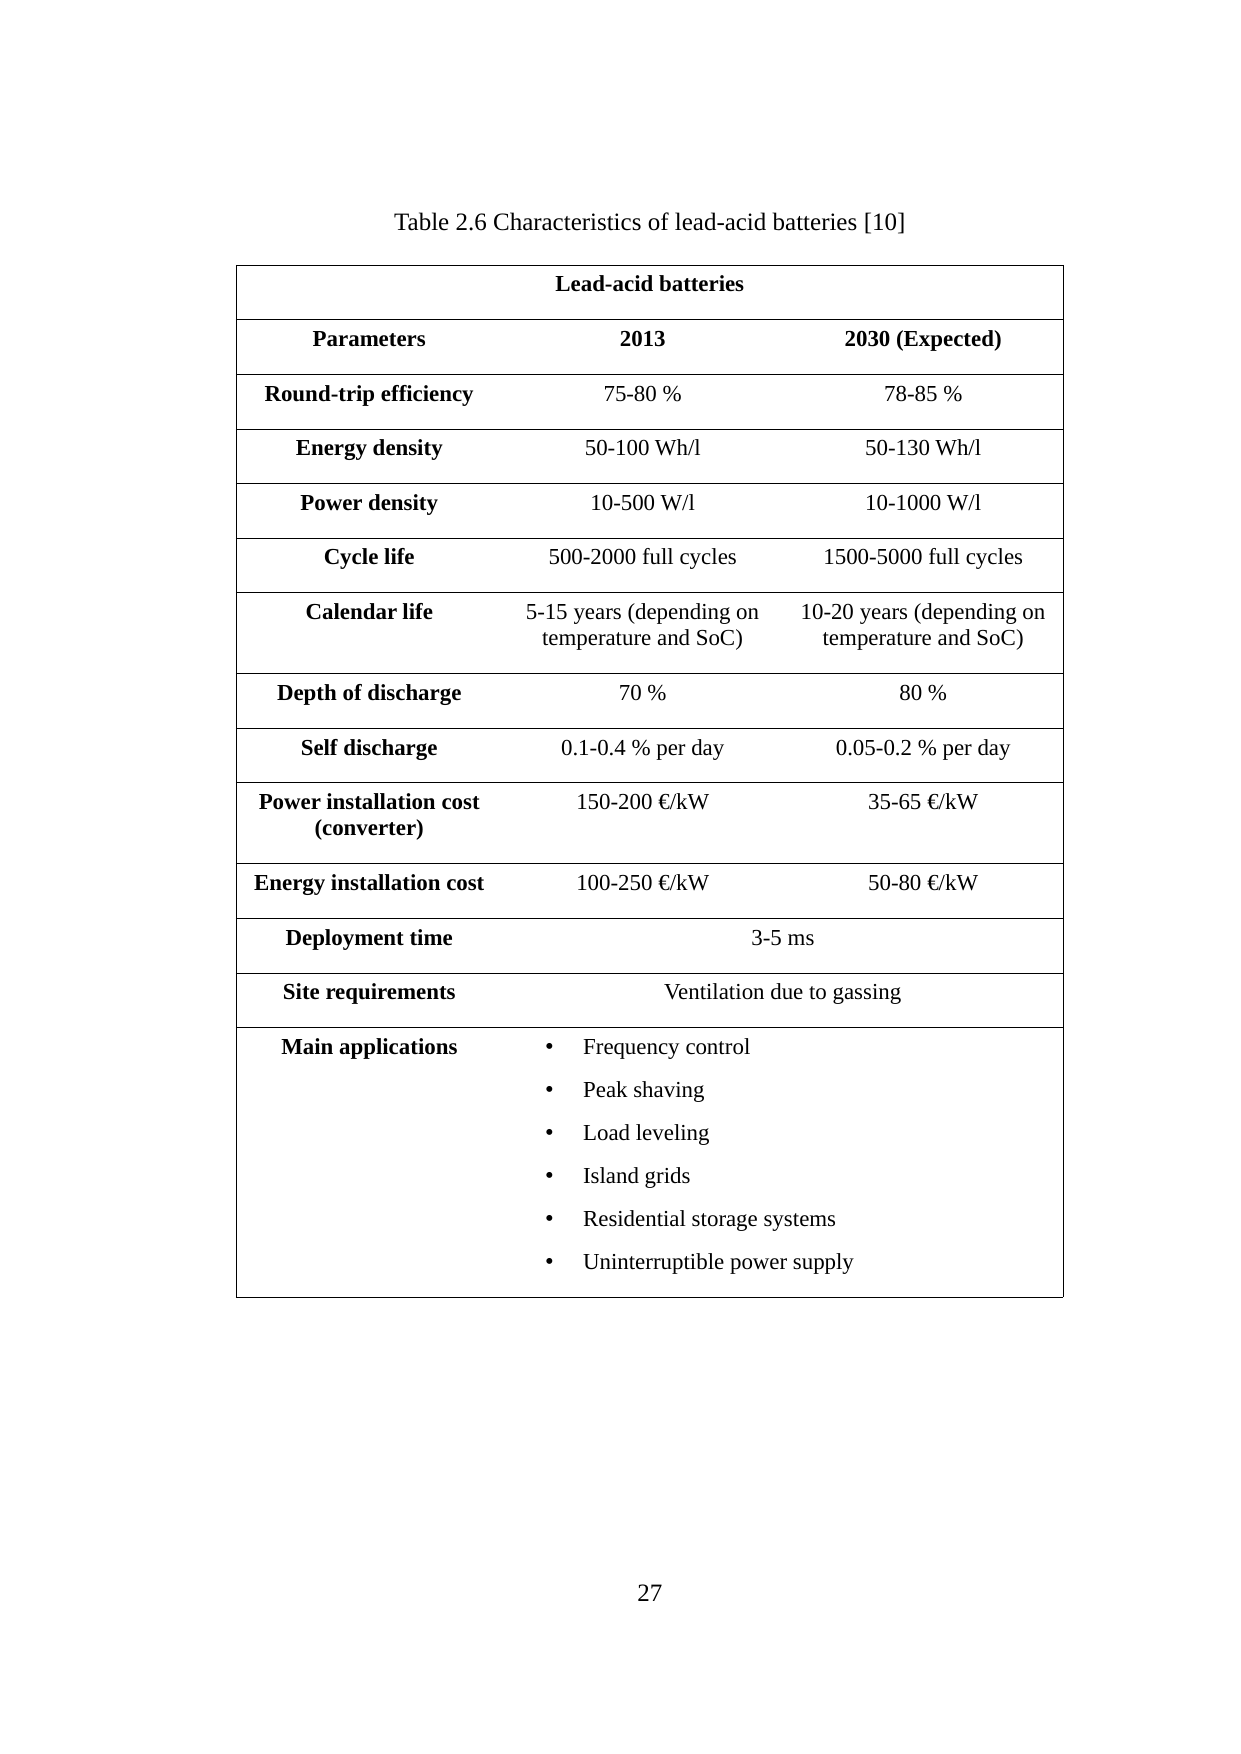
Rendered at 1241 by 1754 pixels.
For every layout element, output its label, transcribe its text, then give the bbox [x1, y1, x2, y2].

table_cell Deployment time [237, 919, 502, 972]
table_cell 10-1000 W/l [783, 484, 1063, 538]
table_cell Calendar life [237, 593, 502, 673]
table_cell 50-80 €/kW [783, 864, 1063, 918]
table_cell 78-85 % [783, 375, 1063, 428]
table_cell Self discharge [237, 729, 502, 782]
table_cell 80 % [783, 674, 1063, 728]
text Table 2.6 Characteristics of lead-acid batteries [10]⁠ [236, 207, 1063, 236]
table_cell Cycle life [237, 539, 502, 592]
table_cell 2013 [502, 320, 783, 374]
table_cell 5-15 years (depending on temperature and SoC) [502, 593, 783, 673]
table_cell 35-65 €/kW [783, 783, 1063, 863]
table_cell 2030 (Expected) [783, 320, 1063, 374]
table_cell 0.05-0.2 % per day [783, 729, 1063, 782]
table_cell 75-80 % [502, 375, 783, 428]
table_cell 50-100 Wh/l [502, 430, 783, 483]
table_cell Round-trip efficiency [237, 375, 502, 428]
table_cell Parameters [237, 320, 502, 374]
table_cell Energy installation cost [237, 864, 502, 918]
table_cell 500-2000 full cycles [502, 539, 783, 592]
table_cell 150-200 €/kW [502, 783, 783, 863]
table_cell 100-250 €/kW [502, 864, 783, 918]
table_cell 10-500 W/l [502, 484, 783, 538]
table_header Lead-acid batteries [237, 266, 1063, 319]
table_cell Power density [237, 484, 502, 538]
table_cell 10-20 years (depending on temperature and SoC) [783, 593, 1063, 673]
table_cell Ventilation due to gassing [502, 974, 1063, 1027]
table_cell Depth of discharge [237, 674, 502, 728]
table_cell Site requirements [237, 974, 502, 1027]
table_cell 0.1-0.4 % per day [502, 729, 783, 782]
table_cell 3-5 ms [502, 919, 1063, 972]
table_cell 70 % [502, 674, 783, 728]
table_cell 1500-5000 full cycles [783, 539, 1063, 592]
table_cell Energy density [237, 430, 502, 483]
table_cell 50-130 Wh/l [783, 430, 1063, 483]
table_cell Main applications [237, 1028, 502, 1297]
table_cell Power installation cost (converter) [237, 783, 502, 863]
table_cell Frequency control Peak shaving Load leveling Island grids Residential storage systems Uninterruptible power supply [502, 1028, 1063, 1297]
